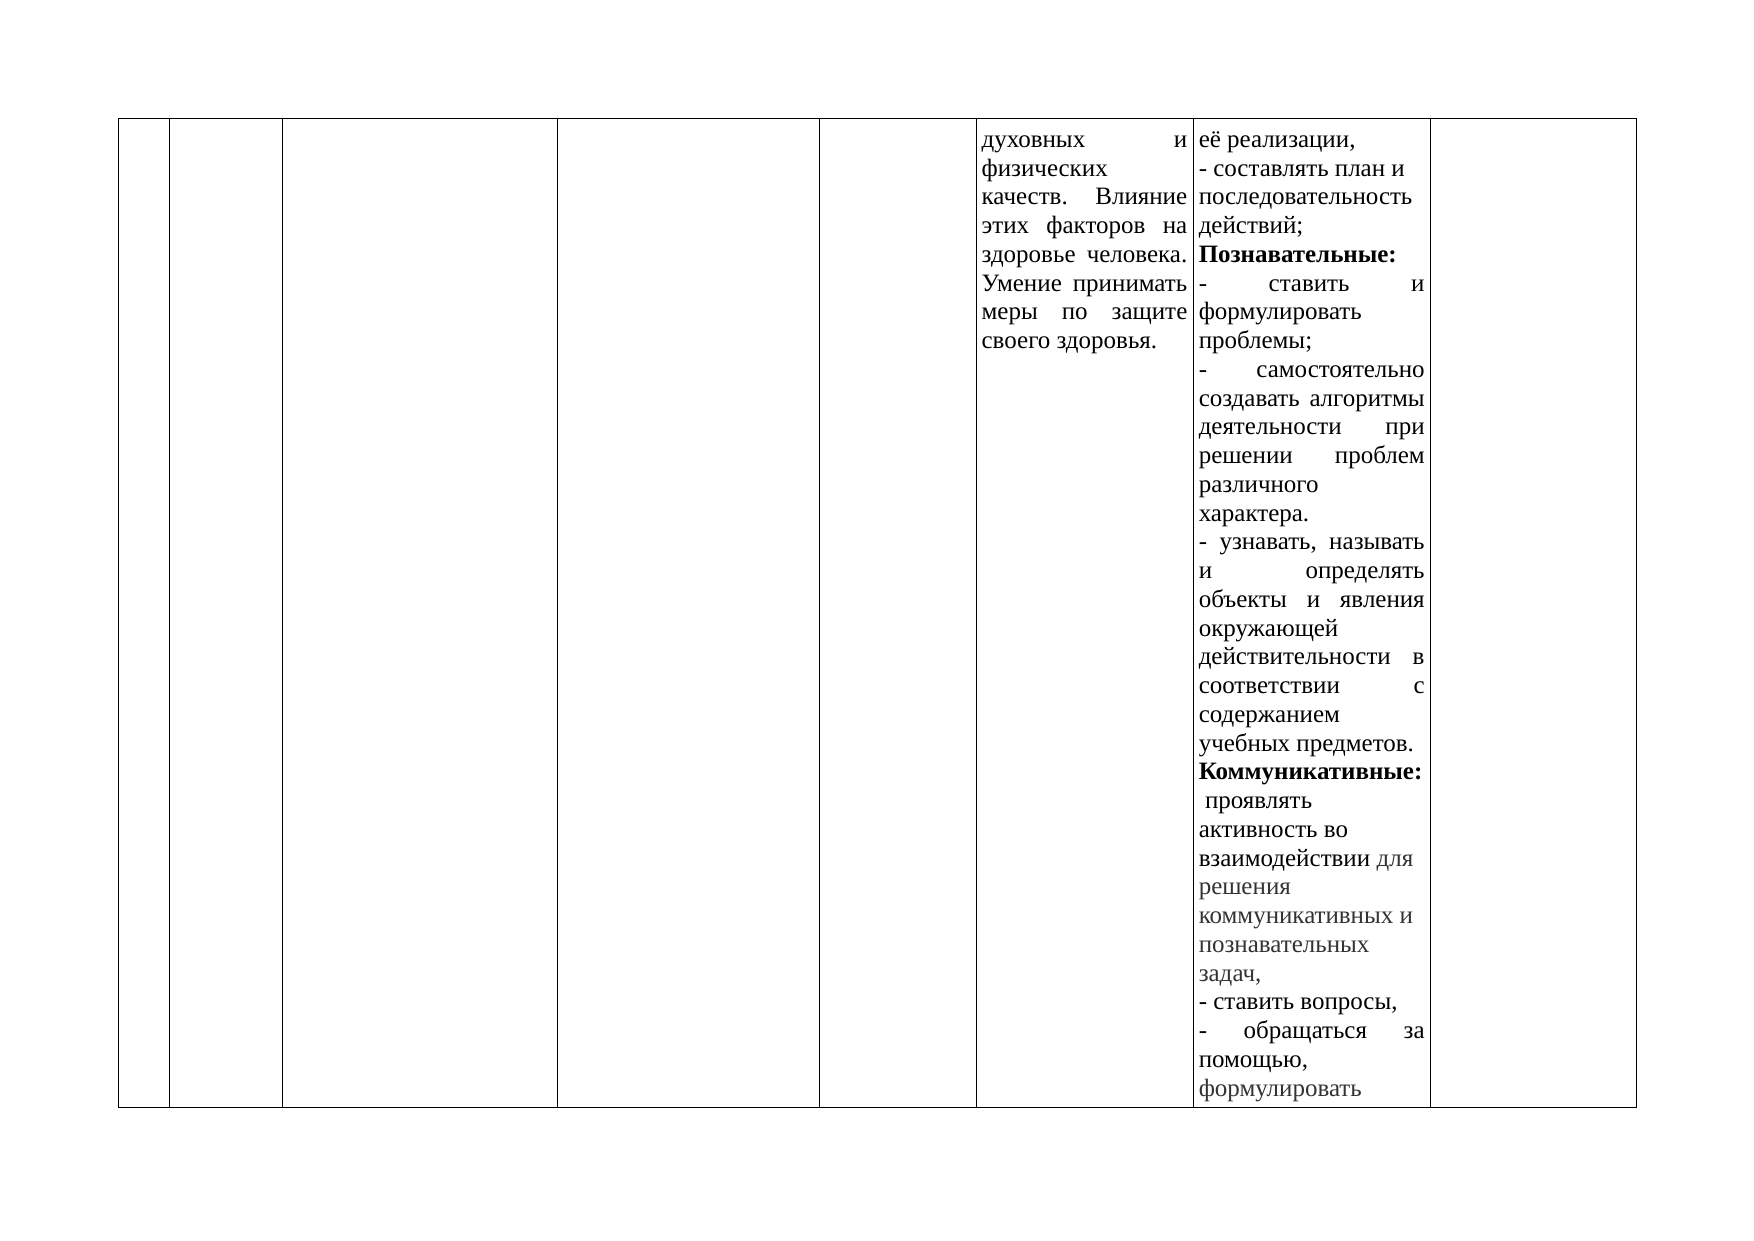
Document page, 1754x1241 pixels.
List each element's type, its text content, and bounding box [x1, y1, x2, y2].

table_cell её реализации, - составлять план и последовательность действий; Познавательные: - ставить и формулировать проблемы; - самостоятельно создавать алгоритмы деятельности при решении проблем различного характера. - узнавать, называть и определять объекты и явления окружающей действительности в соответствии с содержанием учебных предметов. Коммуникативные: проявлять активность во взаимодействии для решения коммуникативных и познавательных задач, - ставить вопросы, - обращаться за помощью, формулировать [1194, 119, 1430, 1107]
table_cell [820, 119, 976, 1107]
table_cell духовных и физических качеств. Влияние этих факторов на здоровье человека. Умение принимать меры по защите своего здоровья. [977, 119, 1193, 1107]
table_cell [1431, 119, 1636, 1107]
table_cell [283, 119, 557, 1107]
table_cell [558, 119, 819, 1107]
table_cell [119, 119, 169, 1107]
table_cell [170, 119, 282, 1107]
